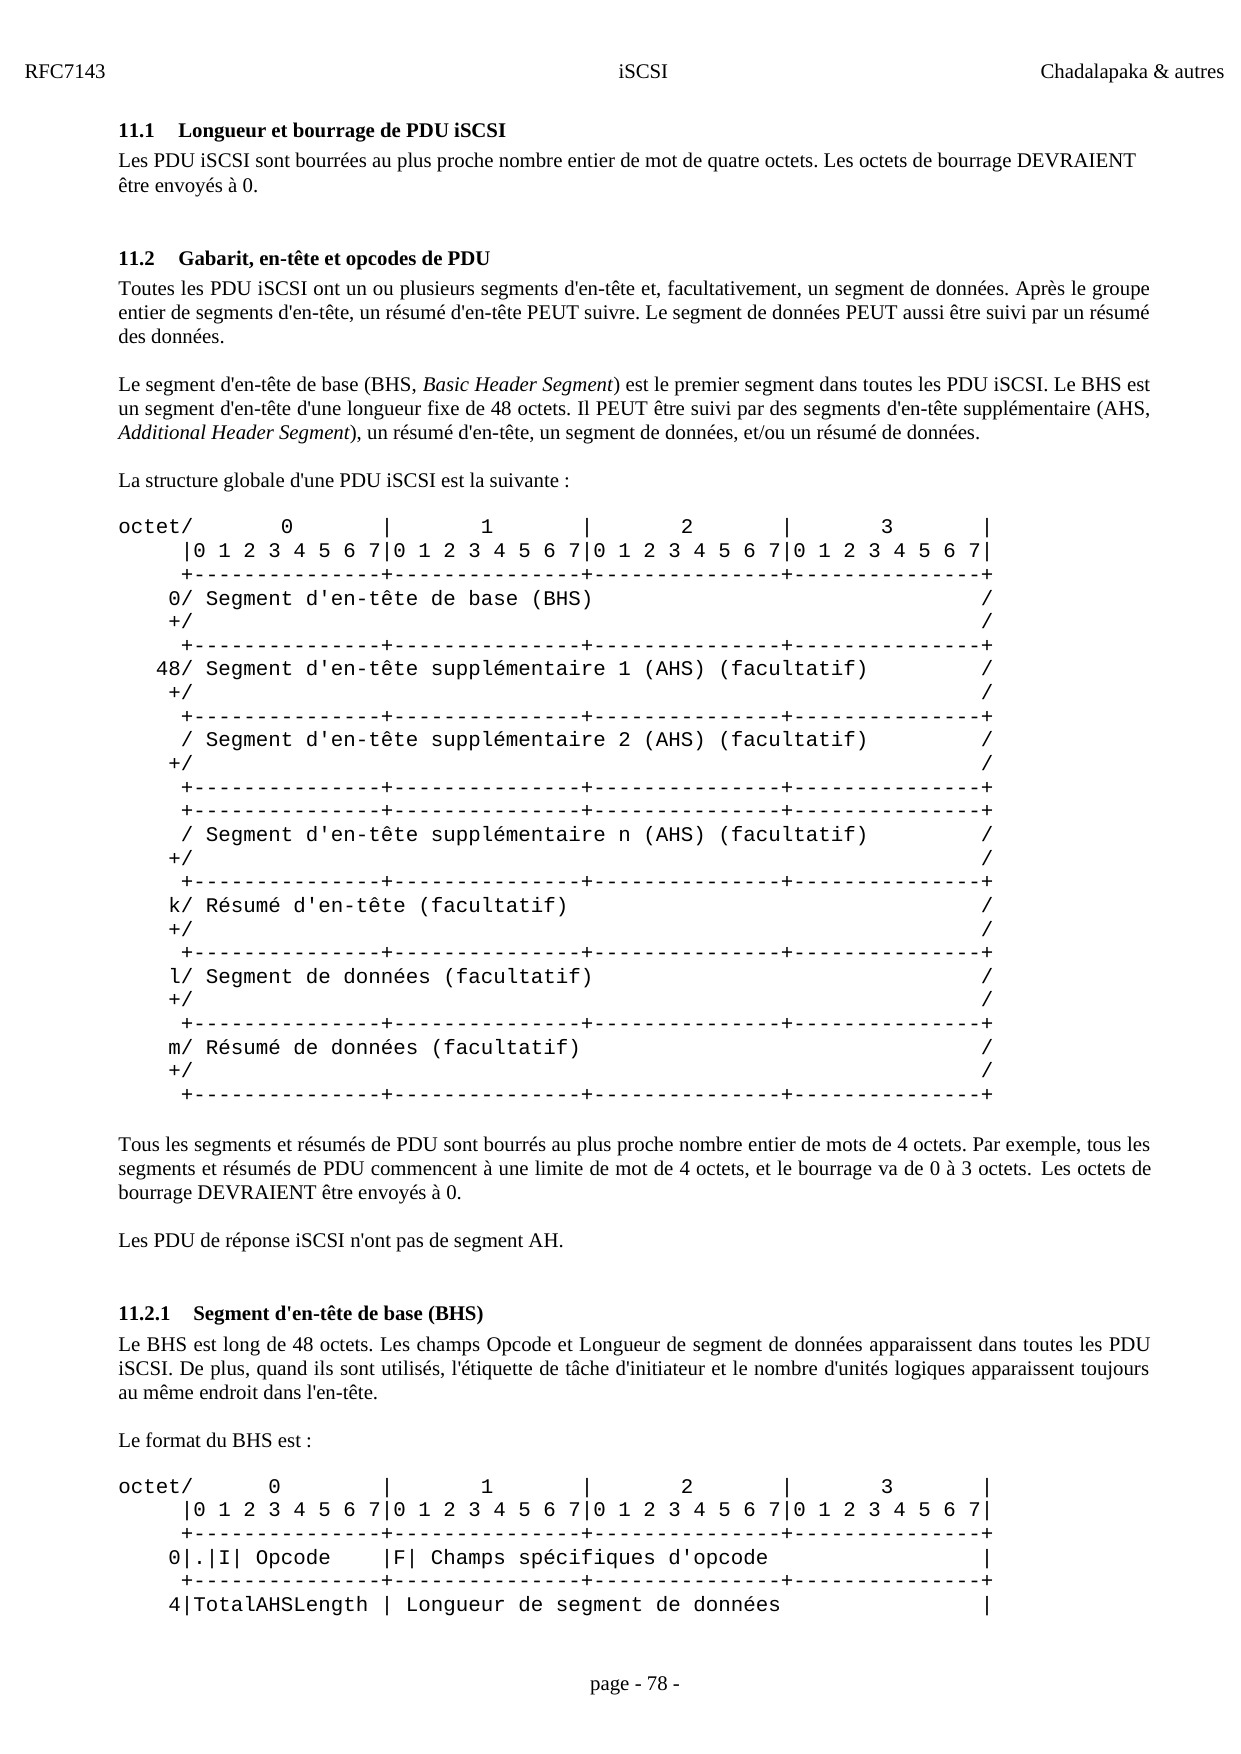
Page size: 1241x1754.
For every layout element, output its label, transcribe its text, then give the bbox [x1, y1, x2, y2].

text Toutes les PDU iSCSI ont un ou plusieurs segments d'en-tête et, facultativement, un segment de données. Après le groupe entier de segments d'en-tête, un résumé d'en-tête PEUT suivre. Le segment de données PEUT aussi être suivi par un résumé des données. [118, 276, 1152, 348]
text / Segment d'en-tête supplémentaire n (AHS) (facultatif) / [118, 824, 1152, 848]
text La structure globale d'une PDU iSCSI est la suivante : [118, 468, 1152, 492]
text 48/ Segment d'en-tête supplémentaire 1 (AHS) (facultatif) / [118, 658, 1152, 682]
text +/ / [118, 918, 1152, 942]
text +---------------+---------------+---------------+---------------+ [118, 1523, 1152, 1547]
subtitle 11.2 Gabarit, en-tête et opcodes de PDU [118, 246, 1152, 270]
text |0 1 2 3 4 5 6 7|0 1 2 3 4 5 6 7|0 1 2 3 4 5 6 7|0 1 2 3 4 5 6 7| [118, 540, 1152, 564]
text +---------------+---------------+---------------+---------------+ [118, 1013, 1152, 1037]
text l/ Segment de données (facultatif) / [118, 966, 1152, 989]
text Les PDU iSCSI sont bourrées au plus proche nombre entier de mot de quatre octets. Les octets de bourrage DEVRAIENT être envoyés à 0. [118, 148, 1152, 197]
text 0|.|I| Opcode |F| Champs spécifiques d'opcode | [118, 1547, 1152, 1570]
text +---------------+---------------+---------------+---------------+ [118, 1084, 1152, 1108]
text +/ / [118, 682, 1152, 706]
text Le format du BHS est : [118, 1428, 1152, 1452]
text +---------------+---------------+---------------+---------------+ [118, 635, 1152, 658]
text / Segment d'en-tête supplémentaire 2 (AHS) (facultatif) / [118, 729, 1152, 753]
text +/ / [118, 848, 1152, 871]
text +/ / [118, 753, 1152, 777]
text +---------------+---------------+---------------+---------------+ [118, 564, 1152, 587]
text +---------------+---------------+---------------+---------------+ [118, 777, 1152, 800]
text +---------------+---------------+---------------+---------------+ [118, 706, 1152, 729]
text 4|TotalAHSLength | Longueur de segment de données | [118, 1594, 1152, 1618]
text Le BHS est long de 48 octets. Les champs Opcode et Longueur de segment de données apparaissent dans toutes les PDU iSCSI. De plus, quand ils sont utilisés, l'étiquette de tâche d'initiateur et le nombre d'unités logiques apparaissent toujours au même endroit dans l'en-tête. [118, 1331, 1152, 1404]
text +/ / [118, 989, 1152, 1013]
text Le segment d'en-tête de base (BHS, Basic Header Segment) est le premier segment dans toutes les PDU iSCSI. Le BHS est un segment d'en-tête d'une longueur fixe de 48 octets. Il PEUT être suivi par des segments d'en-tête supplémentaire (AHS, Additional Header Segment), un résumé d'en-tête, un segment de données, et/ou un résumé de données. [118, 372, 1152, 444]
text k/ Résumé d'en-tête (facultatif) / [118, 895, 1152, 918]
text |0 1 2 3 4 5 6 7|0 1 2 3 4 5 6 7|0 1 2 3 4 5 6 7|0 1 2 3 4 5 6 7| [118, 1499, 1152, 1523]
subtitle 11.1 Longueur et bourrage de PDU iSCSI [118, 118, 1152, 142]
text octet/ 0 | 1 | 2 | 3 | [118, 1476, 1152, 1499]
text +---------------+---------------+---------------+---------------+ [118, 1570, 1152, 1594]
subtitle 11.2.1 Segment d'en-tête de base (BHS) [118, 1301, 1152, 1325]
text +---------------+---------------+---------------+---------------+ [118, 800, 1152, 824]
text octet/ 0 | 1 | 2 | 3 | [118, 517, 1152, 540]
text Tous les segments et résumés de PDU sont bourrés au plus proche nombre entier de mots de 4 octets. Par exemple, tous les segments et résumés de PDU commencent à une limite de mot de 4 octets, et le bourrage va de 0 à 3 octets. Les octets de bourrage DEVRAIENT être envoyés à 0. [118, 1132, 1152, 1204]
text +---------------+---------------+---------------+---------------+ [118, 942, 1152, 966]
text +/ / [118, 611, 1152, 635]
text Les PDU de réponse iSCSI n'ont pas de segment AH. [118, 1228, 1152, 1252]
text +/ / [118, 1060, 1152, 1084]
text m/ Résumé de données (facultatif) / [118, 1037, 1152, 1060]
text +---------------+---------------+---------------+---------------+ [118, 871, 1152, 895]
text 0/ Segment d'en-tête de base (BHS) / [118, 587, 1152, 611]
